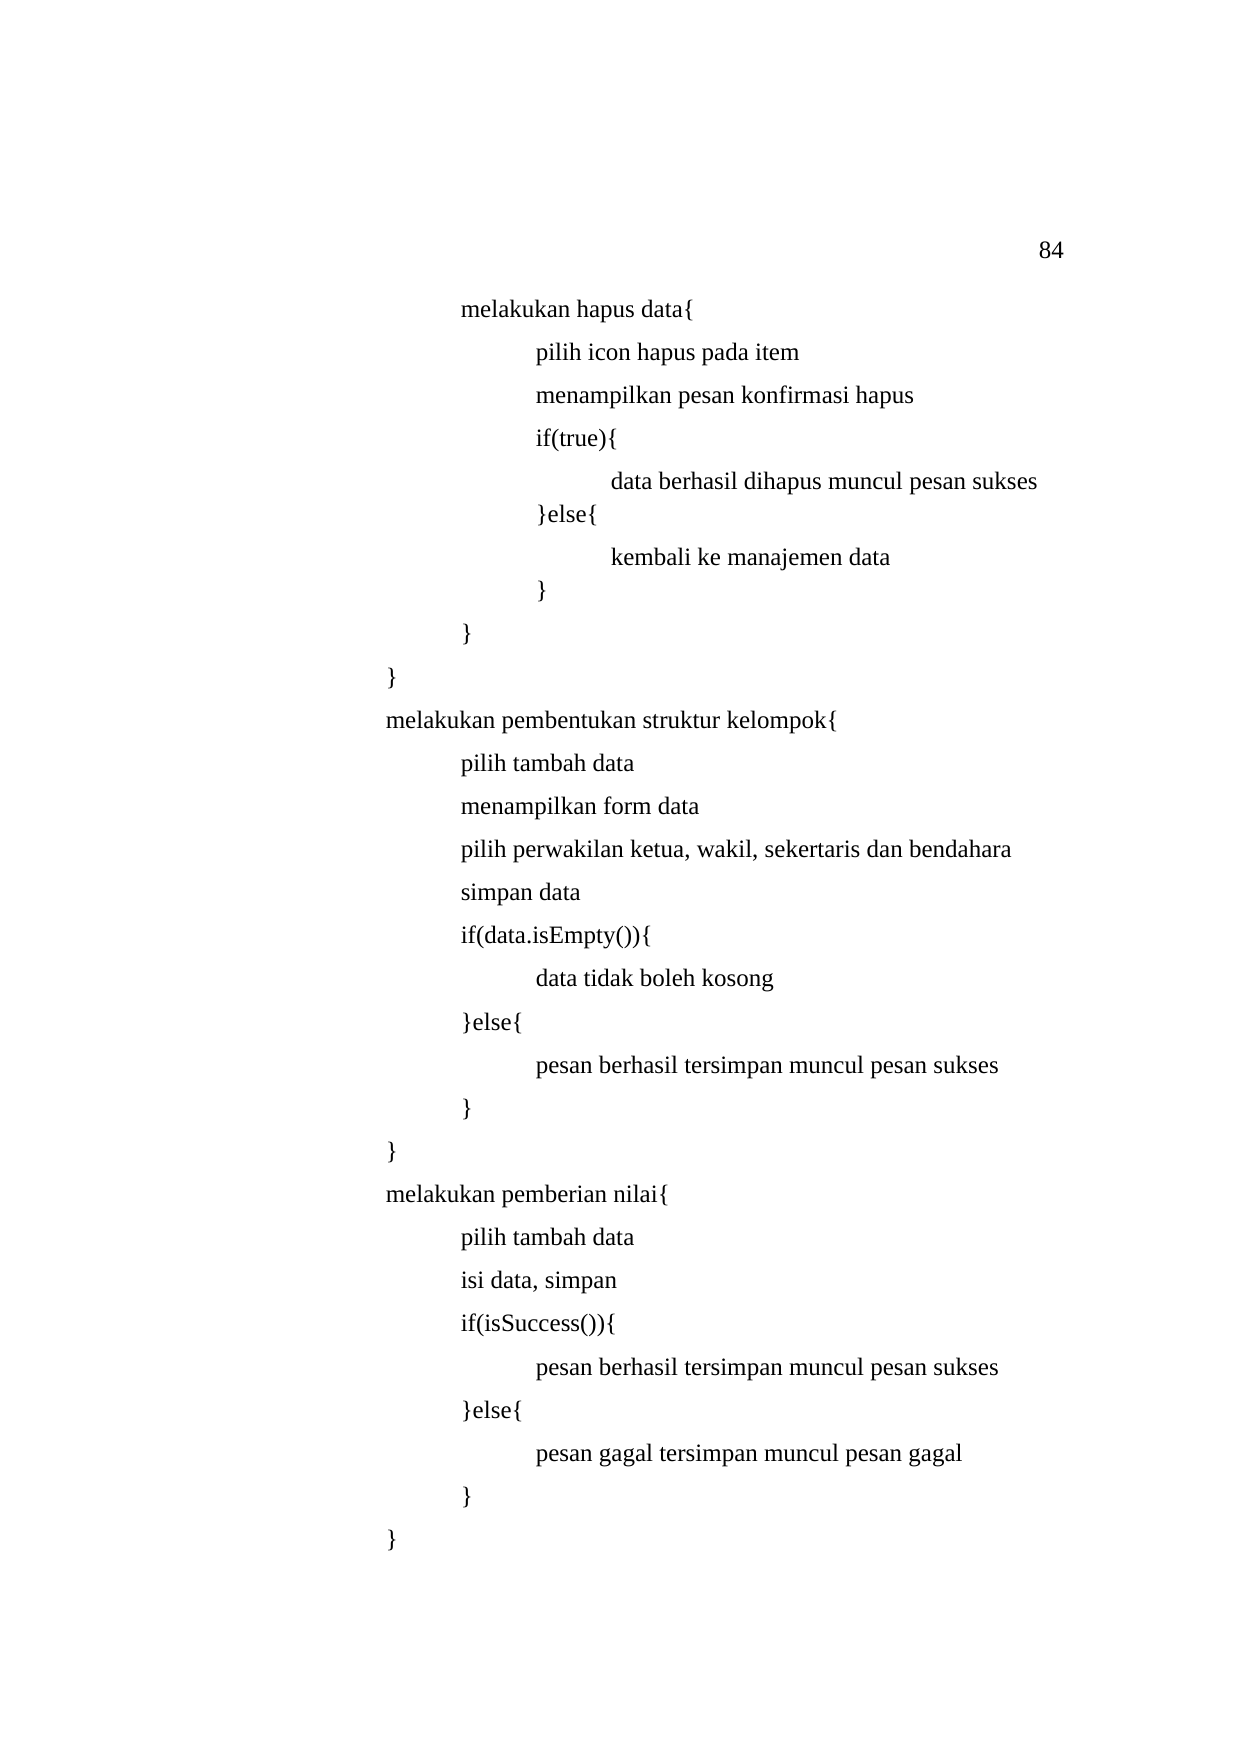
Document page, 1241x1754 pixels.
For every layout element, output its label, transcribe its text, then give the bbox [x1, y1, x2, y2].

text simpan data [329, 877, 1063, 906]
text menampilkan form data [329, 791, 1063, 820]
text } [329, 575, 1063, 604]
text isi data, simpan [329, 1265, 1063, 1294]
text pilih tambah data [329, 748, 1063, 777]
text data tidak boleh kosong [329, 963, 1063, 992]
text pesan berhasil tersimpan muncul pesan sukses [329, 1352, 1063, 1380]
text } [329, 662, 1063, 690]
text melakukan hapus data{ [329, 294, 1063, 322]
text pilih tambah data [329, 1222, 1063, 1251]
text melakukan pembentukan struktur kelompok{ [329, 705, 1063, 733]
text pilih icon hapus pada item [329, 337, 1063, 366]
text if(data.isEmpty()){ [329, 920, 1063, 949]
text }else{ [329, 1395, 1063, 1423]
text } [329, 1481, 1063, 1510]
text pesan berhasil tersimpan muncul pesan sukses [329, 1050, 1063, 1078]
text if(true){ [329, 423, 1063, 452]
text } [329, 618, 1063, 647]
text data berhasil dihapus muncul pesan sukses [329, 466, 1063, 495]
text menampilkan pesan konfirmasi hapus [329, 380, 1063, 409]
text melakukan pemberian nilai{ [329, 1179, 1063, 1208]
text }else{ [329, 1007, 1063, 1035]
text }else{ [329, 499, 1063, 528]
text pilih perwakilan ketua, wakil, sekertaris dan bendahara [329, 834, 1063, 863]
text } [329, 1524, 1063, 1553]
text kembali ke manajemen data [329, 542, 1063, 571]
text } [329, 1136, 1063, 1165]
text pesan gagal tersimpan muncul pesan gagal [329, 1438, 1063, 1467]
text if(isSuccess()){ [329, 1308, 1063, 1337]
text } [329, 1093, 1063, 1122]
